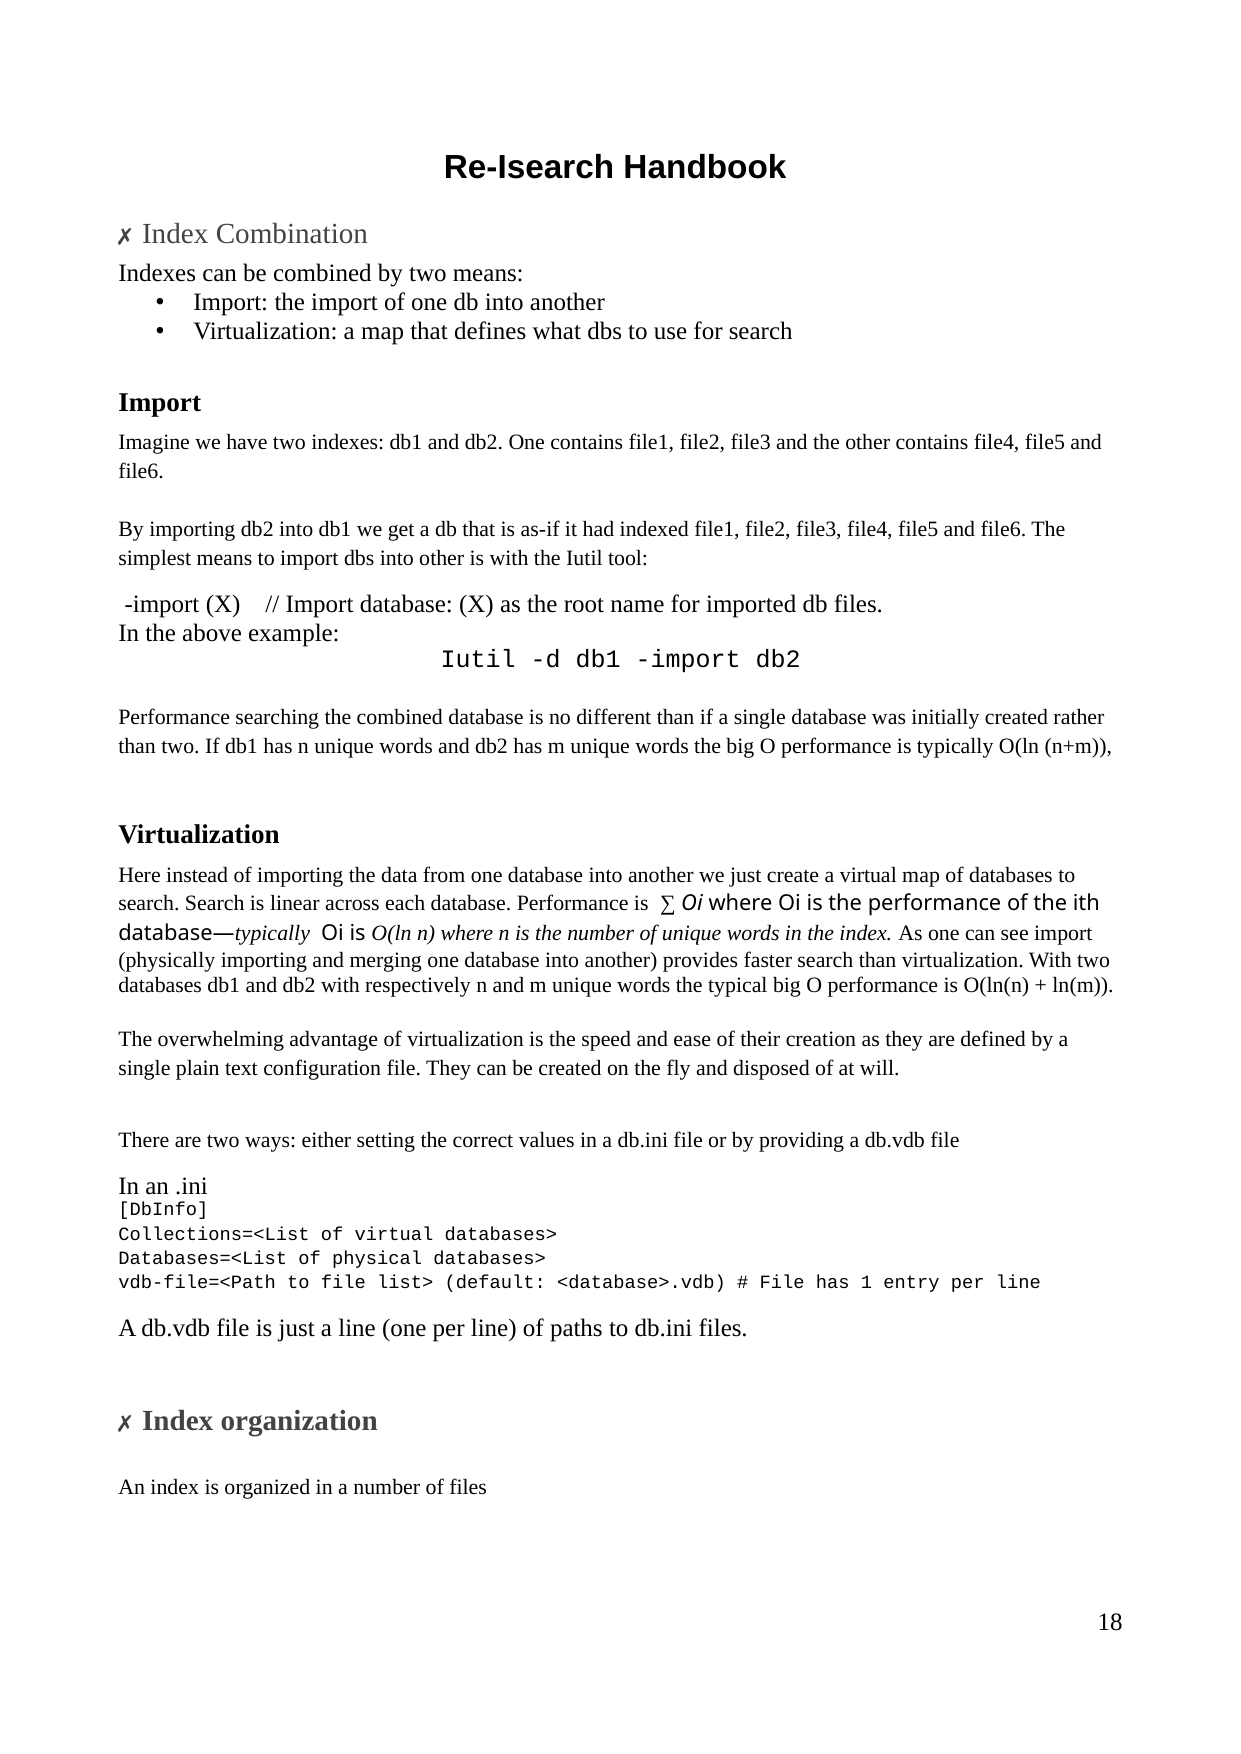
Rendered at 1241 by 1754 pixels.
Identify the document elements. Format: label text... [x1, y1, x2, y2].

text The overwhelming advantage of virtualization is the speed and ease of their creation as they are defined by a single plain text configuration file. They can be created on the fly and disposed of at will. [118, 1026, 1122, 1080]
text vdb-file=<Path to file list> (default: <database>.vdb) # File has 1 entry per line [118, 1273, 1122, 1294]
text Performance searching the combined database is no different than if a single database was initially created rather than two. If db1 has n unique words and db2 has m unique words the big O performance is typically O(ln (n+m)), [118, 704, 1122, 758]
text -import (X) // Import database: (X) as the root name for imported db files. [118, 589, 1122, 618]
text A db.vdb file is just a line (one per line) of paths to db.ini files. [118, 1313, 1122, 1341]
subtitle Index Combination [118, 216, 1122, 250]
text [DbInfo] [118, 1200, 1122, 1221]
text An index is organized in a number of files [118, 1474, 1122, 1499]
subtitle Import [118, 386, 1122, 417]
text Indexes can be combined by two means: [118, 258, 1122, 287]
text Collections=<List of virtual databases> [118, 1224, 1122, 1246]
text Iutil -d db1 -import db2 [118, 647, 1122, 675]
text In the above example: [118, 618, 1122, 647]
text There are two ways: either setting the correct values in a db.ini file or by providing a db.vdb file [118, 1127, 1122, 1153]
text By importing db2 into db1 we get a db that is as-if it had indexed file1, file2, file3, file4, file5 and file6. The simplest means to import dbs into other is with the Iutil tool: [118, 516, 1122, 570]
text Here instead of importing the data from one database into another we just create a virtual map of databases to search. Search is linear across each database. Performance is ∑ Oi where Oi is the performance of the ith database—typically Oi is O(ln n) where n is the number of unique words in the index. As one can see import (physically importing and merging one database into another) provides faster search than virtualization. With two databases db1 and db2 with respectively n and m unique words the typical big O performance is O(ln(n) + ln(m)). [118, 862, 1122, 997]
subtitle Virtualization [118, 818, 1122, 849]
list Import: the import of one db into another [156, 287, 1122, 316]
subtitle Index organization [118, 1403, 1122, 1437]
text Imagine we have two indexes: db1 and db2. One contains file1, file2, file3 and the other contains file4, file5 and file6. [118, 429, 1122, 483]
list Virtualization: a map that defines what dbs to use for search [156, 316, 1122, 344]
text Databases=<List of physical databases> [118, 1249, 1122, 1270]
text In an .ini [118, 1171, 1122, 1200]
